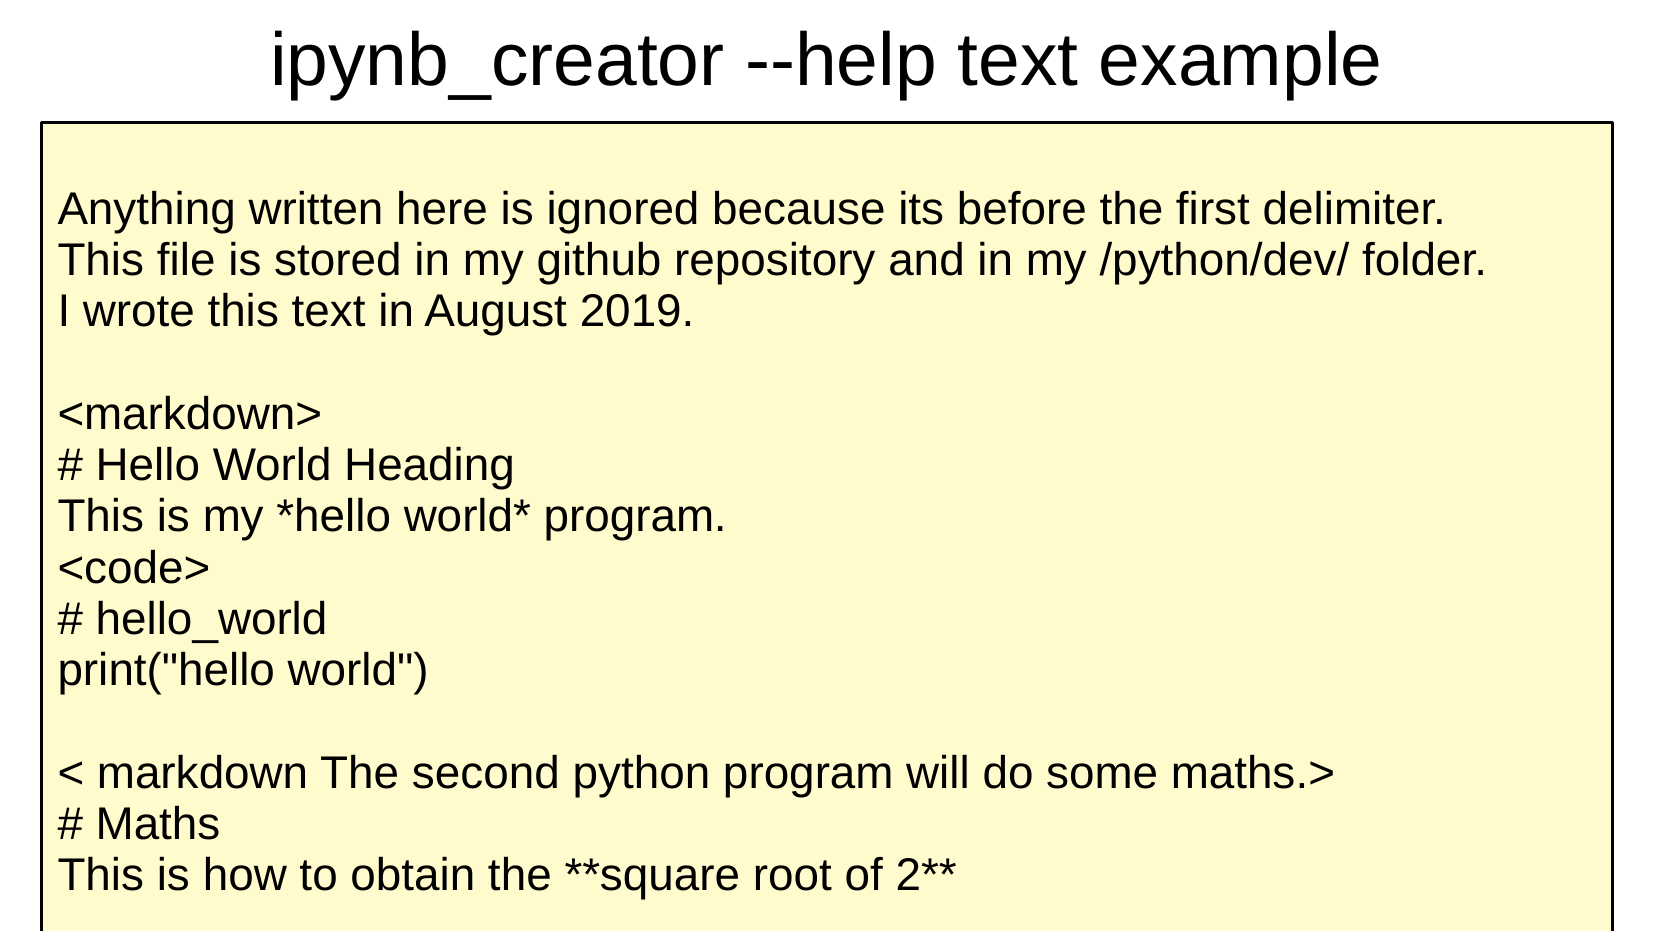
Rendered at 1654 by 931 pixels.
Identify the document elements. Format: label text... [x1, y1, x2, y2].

title ipynb_creator --help text example [82, 13, 1571, 107]
text_box Anything written here is ignored because its before the first delimiter. This file is stored in my github repository and in my /python/dev/ folder. I wrote this text in August 2019. <markdown> # Hello World Heading This is my *hello world* program. <code> # hello_world print("hello world") < markdown The second python program will do some maths.> # Maths This is how to obtain the **square root of 2** [41, 122, 1613, 931]
